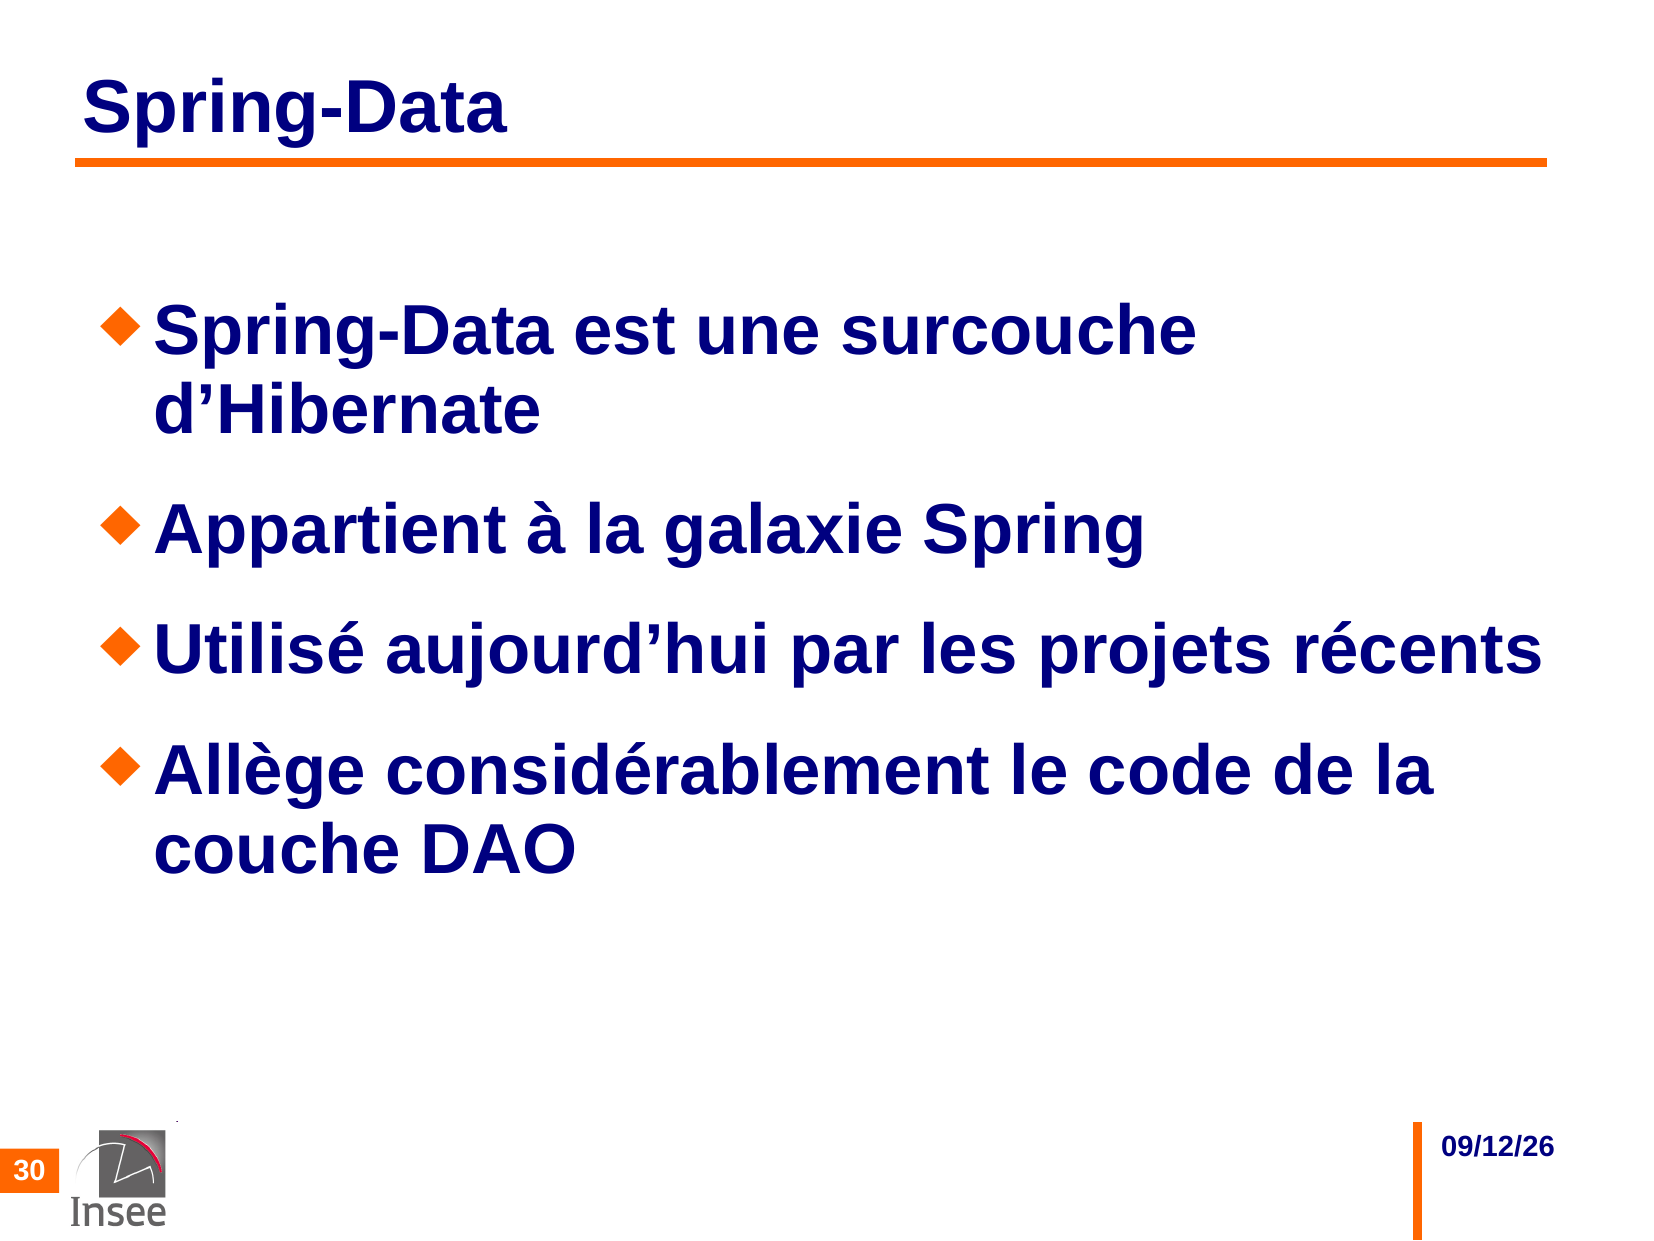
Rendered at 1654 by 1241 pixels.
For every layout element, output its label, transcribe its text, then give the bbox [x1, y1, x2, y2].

picture [62, 1121, 178, 1241]
list Spring-Data est une surcouche d’Hibernate Appartient à la galaxie Spring Utilisé aujourd’hui par les projets récents Allège considérablement le code de la couche DAO [82, 290, 1571, 1010]
title Spring-Data [82, 49, 1619, 163]
